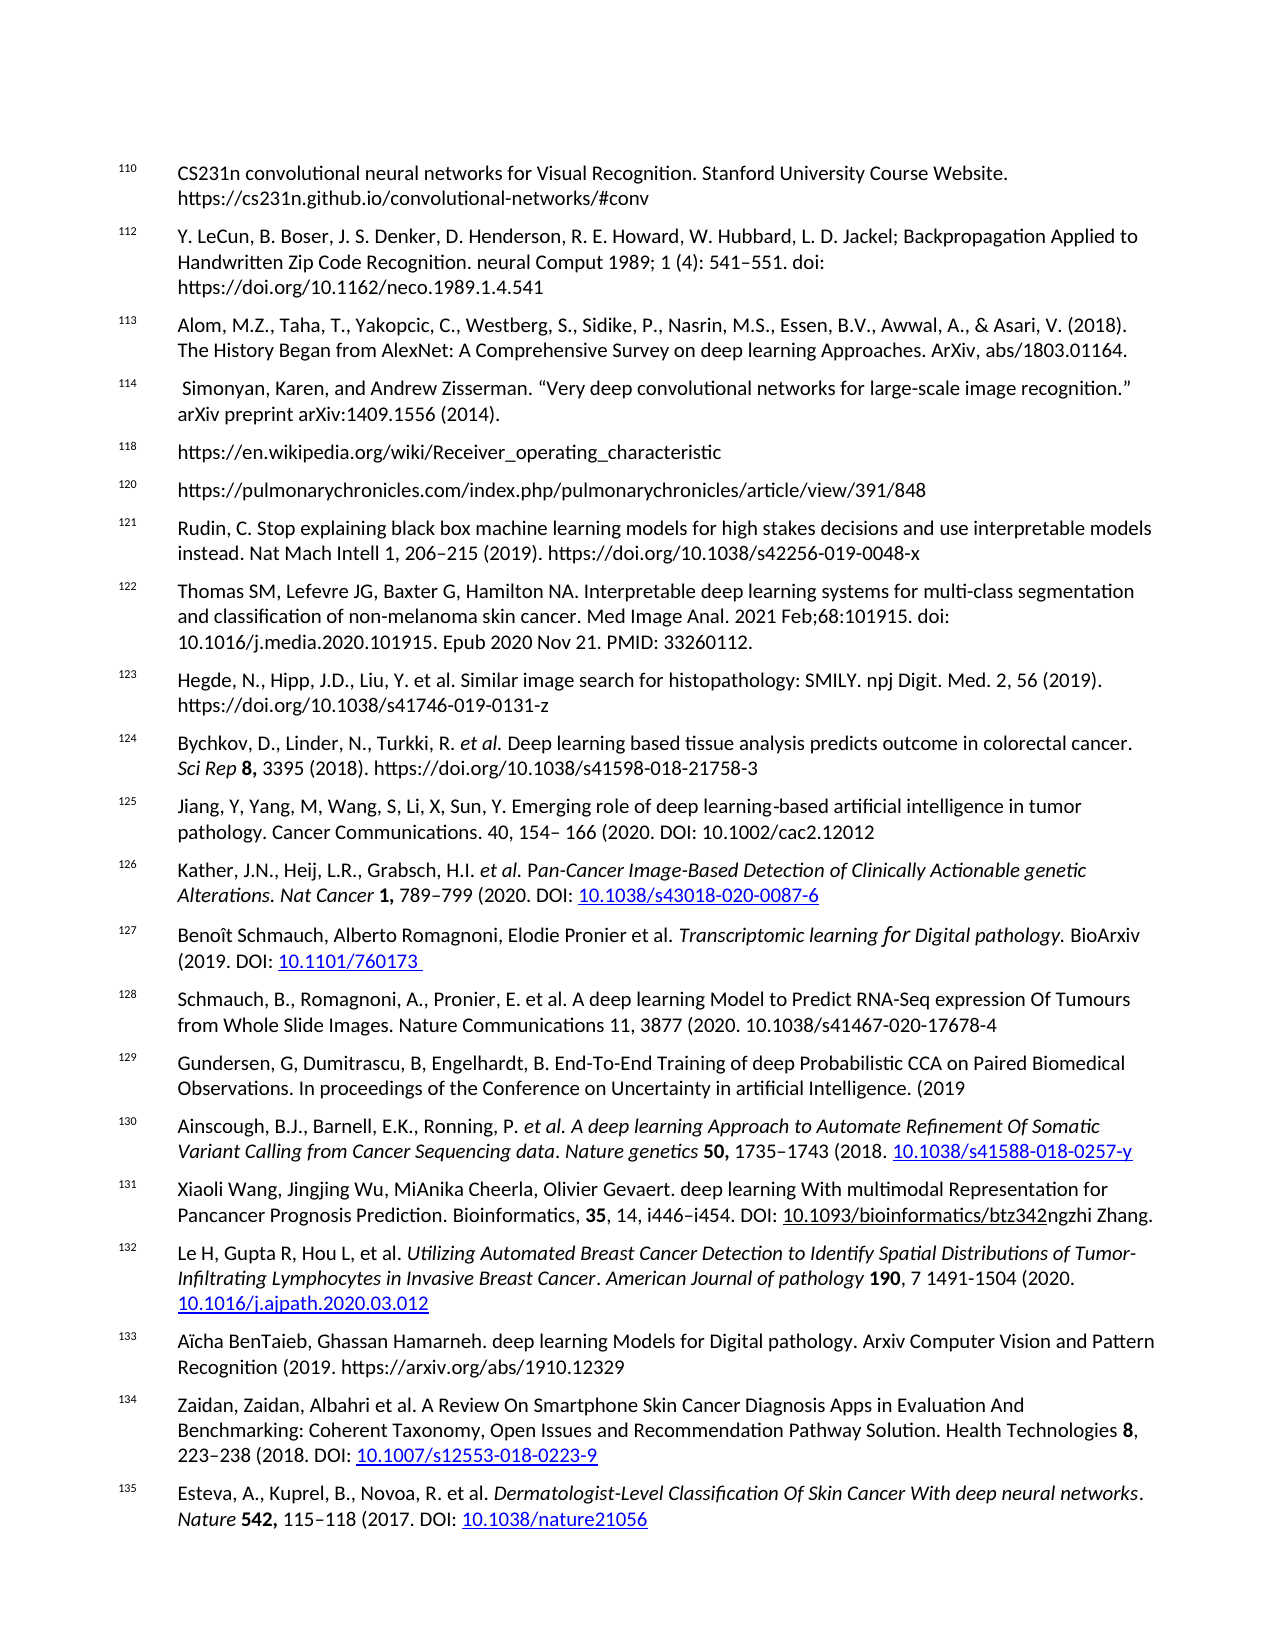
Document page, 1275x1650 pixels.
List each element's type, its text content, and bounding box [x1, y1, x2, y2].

text Thomas SM, Lefevre JG, Baxter G, Hamilton NA. Interpretable deep learning systems for multi-class segmentation and classification of non-melanoma skin cancer. Med Image Anal. 2021 Feb;68:101915. doi: 10.1016/j.media.2020.101915. Epub 2020 Nov 21. PMID: 33260112. [118, 578, 1157, 654]
text Kather, J.N., Heij, L.R., Grabsch, H.I. et al. Pan-Cancer Image-Based Detection of Clinically Actionable genetic Alterations. Nat Cancer 1, 789–799 (2020. DOI: 10.1038/s43018-020-0087-6 [118, 857, 1157, 908]
text Simonyan, Karen, and Andrew Zisserman. “Very deep convolutional networks for large-scale image recognition.” arXiv preprint arXiv:1409.1556 (2014). [118, 376, 1157, 426]
text Jiang, Y, Yang, M, Wang, S, Li, X, Sun, Y. Emerging role of deep learning‐based artificial intelligence in tumor pathology. Cancer Communications. 40, 154– 166 (2020. DOI: 10.1002/cac2.12012 [118, 793, 1157, 844]
text Ainscough, B.J., Barnell, E.K., Ronning, P. et al. A deep learning Approach to Automate Refinement Of Somatic Variant Calling from Cancer Sequencing data. Nature genetics 50, 1735–1743 (2018. 10.1038/s41588-018-0257-y [118, 1113, 1157, 1164]
text Hegde, N., Hipp, J.D., Liu, Y. et al. Similar image search for histopathology: SMILY. npj Digit. Med. 2, 56 (2019). https://doi.org/10.1038/s41746-019-0131-z [118, 667, 1157, 718]
text Le H, Gupta R, Hou L, et al. Utilizing Automated Breast Cancer Detection to Identify Spatial Distributions of Tumor-Infiltrating Lymphocytes in Invasive Breast Cancer. American Journal of pathology 190, 7 1491-1504 (2020. 10.1016/j.ajpath.2020.03.012 [118, 1240, 1157, 1316]
text Aïcha BenTaieb, Ghassan Hamarneh. deep learning Models for Digital pathology. Arxiv Computer Vision and Pattern Recognition (2019. https://arxiv.org/abs/1910.12329 [118, 1328, 1157, 1379]
text Rudin, C. Stop explaining black box machine learning models for high stakes decisions and use interpretable models instead. Nat Mach Intell 1, 206–215 (2019). https://doi.org/10.1038/s42256-019-0048-x [118, 515, 1157, 566]
text Esteva, A., Kuprel, B., Novoa, R. et al. Dermatologist-Level Classification Of Skin Cancer With deep neural networks. Nature 542, 115–118 (2017. DOI: 10.1038/nature21056 [118, 1481, 1157, 1531]
text Benoît Schmauch, Alberto Romagnoni, Elodie Pronier et al. Transcriptomic learning for Digital pathology. BioArxiv (2019. DOI: 10.1101/760173 [118, 920, 1157, 974]
text https://pulmonarychronicles.com/index.php/pulmonarychronicles/article/view/391/848 [118, 477, 1157, 502]
text Bychkov, D., Linder, N., Turkki, R. et al. Deep learning based tissue analysis predicts outcome in colorectal cancer. Sci Rep 8, 3395 (2018). https://doi.org/10.1038/s41598-018-21758-3 [118, 730, 1157, 781]
text Schmauch, B., Romagnoni, A., Pronier, E. et al. A deep learning Model to Predict RNA-Seq expression Of Tumours from Whole Slide Images. Nature Communications 11, 3877 (2020. 10.1038/s41467-020-17678-4 [118, 986, 1157, 1037]
text Zaidan, Zaidan, Albahri et al. A Review On Smartphone Skin Cancer Diagnosis Apps in Evaluation And Benchmarking: Coherent Taxonomy, Open Issues and Recommendation Pathway Solution. Health Technologies 8, 223–238 (2018. DOI: 10.1007/s12553-018-0223-9 [118, 1392, 1157, 1468]
text Y. LeCun, B. Boser, J. S. Denker, D. Henderson, R. E. Howard, W. Hubbard, L. D. Jackel; Backpropagation Applied to Handwritten Zip Code Recognition. neural Comput 1989; 1 (4): 541–551. doi: https://doi.org/10.1162/neco.1989.1.4.541 [118, 223, 1157, 300]
text Alom, M.Z., Taha, T., Yakopcic, C., Westberg, S., Sidike, P., Nasrin, M.S., Essen, B.V., Awwal, A., & Asari, V. (2018). The History Began from AlexNet: A Comprehensive Survey on deep learning Approaches. ArXiv, abs/1803.01164. [118, 312, 1157, 363]
text CS231n convolutional neural networks for Visual Recognition. Stanford University Course Website. https://cs231n.github.io/convolutional-networks/#conv [118, 160, 1157, 211]
text Gundersen, G, Dumitrascu, B, Engelhardt, B. End-To-End Training of deep Probabilistic CCA on Paired Biomedical Observations. In proceedings of the Conference on Uncertainty in artificial Intelligence. (2019 [118, 1050, 1157, 1101]
text https://en.wikipedia.org/wiki/Receiver_operating_characteristic [118, 439, 1157, 464]
text Xiaoli Wang, Jingjing Wu, MiAnika Cheerla, Olivier Gevaert. deep learning With multimodal Representation for Pancancer Prognosis Prediction. Bioinformatics, 35, 14, i446–i454. DOI: 10.1093/bioinformatics/btz342ngzhi Zhang. [118, 1176, 1157, 1227]
